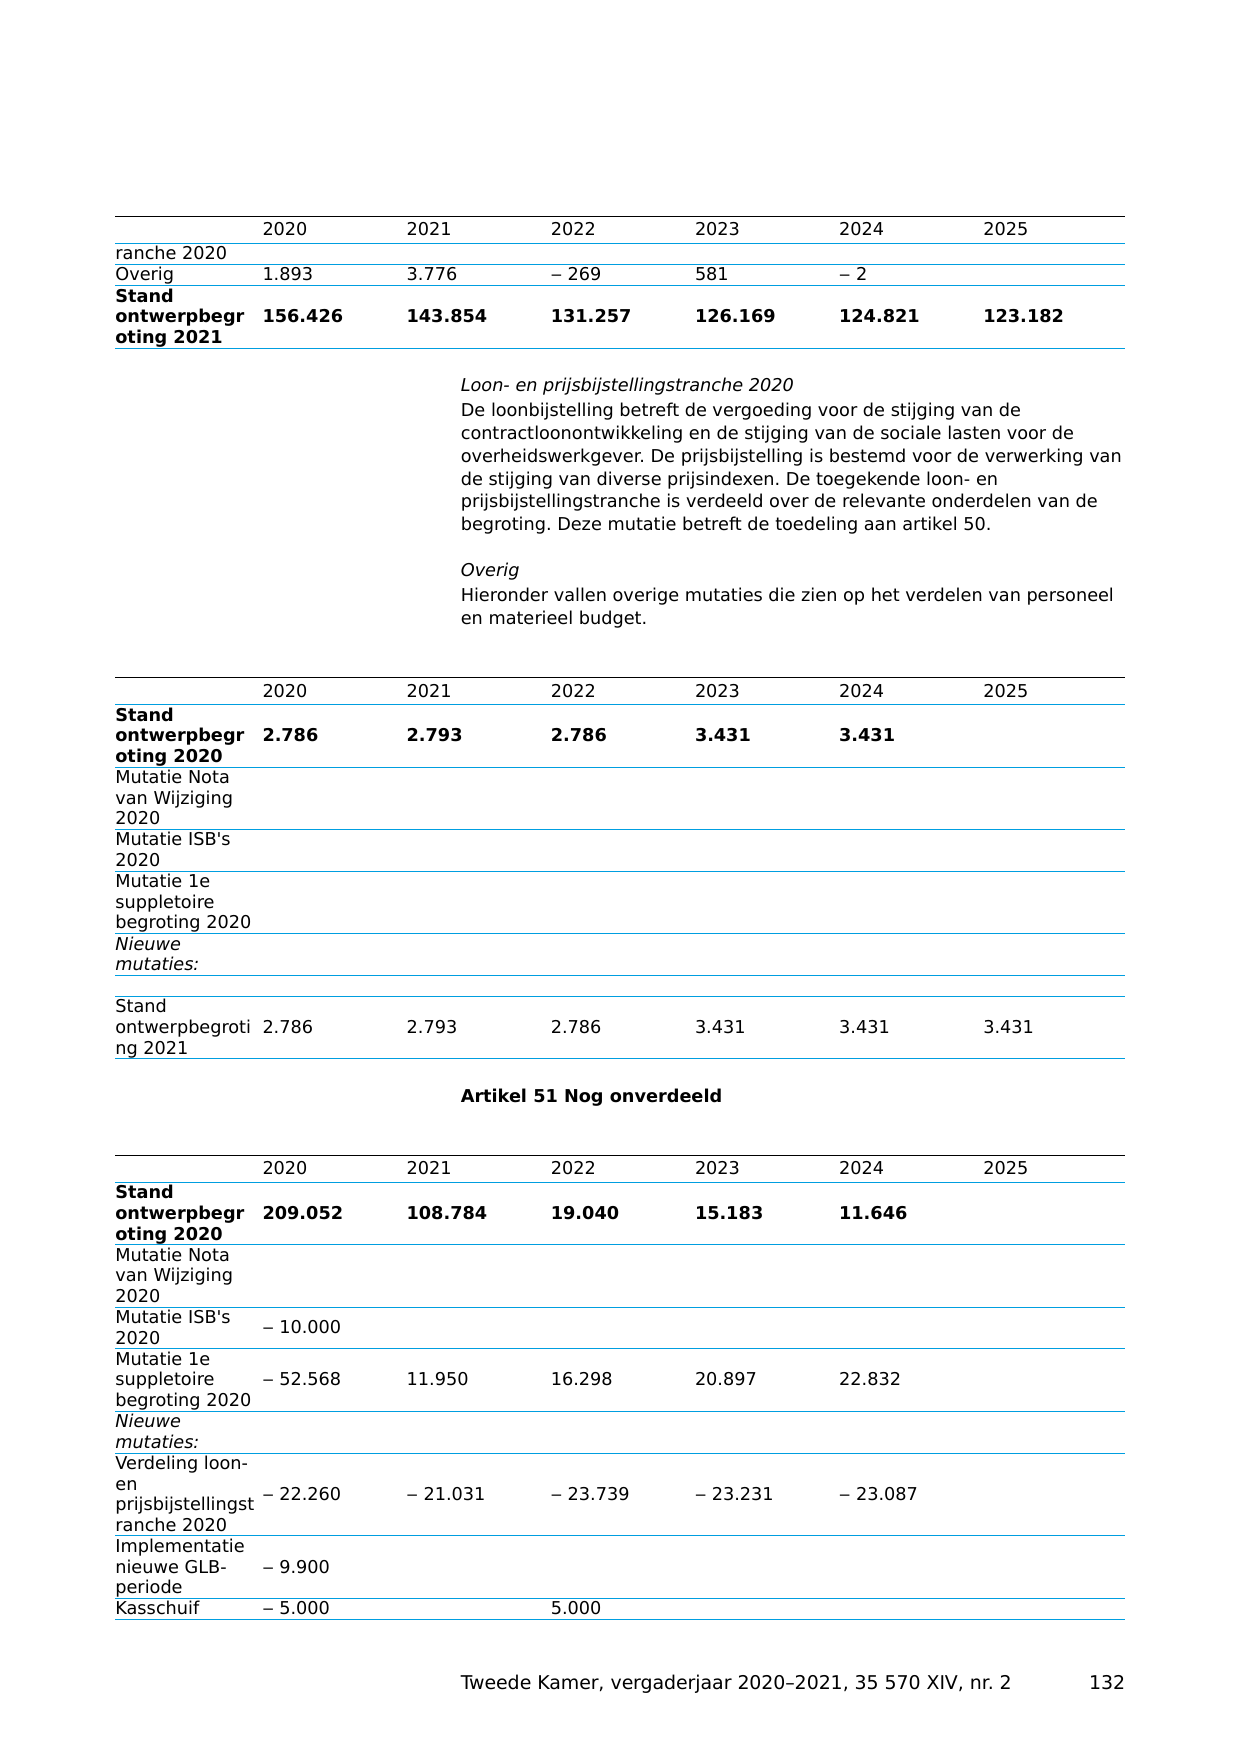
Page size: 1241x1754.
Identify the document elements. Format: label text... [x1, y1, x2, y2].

table_cell Stand ontwerpbegroting 2021 [115, 997, 259, 1058]
table_cell 126.169 [692, 286, 836, 347]
table_cell 2021 [404, 1156, 548, 1182]
table_cell [980, 244, 1125, 264]
table_cell 2.786 [548, 997, 692, 1058]
table_cell 2020 [259, 1156, 403, 1182]
table_cell [259, 872, 403, 933]
table_cell [259, 244, 403, 264]
table_cell 2.786 [548, 705, 692, 766]
table_cell ‒ 10.000 [259, 1308, 403, 1348]
table_cell Stand ontwerpbegroting 2020 [115, 705, 259, 766]
table_cell [692, 244, 836, 264]
table_cell [692, 768, 836, 829]
table_cell Stand ontwerpbegroting 2021 [115, 286, 259, 347]
table_cell Stand ontwerpbegroting 2020 [115, 1183, 259, 1244]
table_cell 2025 [980, 678, 1125, 704]
table_cell [980, 830, 1125, 871]
table_cell 2025 [980, 217, 1125, 243]
table_cell [980, 1454, 1125, 1535]
table_cell Mutatie Nota van Wijziging 2020 [115, 1245, 259, 1306]
table_cell 11.950 [404, 1349, 548, 1411]
table_cell [980, 768, 1125, 829]
table_cell [836, 976, 980, 996]
table_cell [404, 244, 548, 264]
table_cell ‒ 23.739 [548, 1454, 692, 1535]
table_cell [259, 1412, 403, 1452]
table_cell [692, 1308, 836, 1348]
table_cell [548, 244, 692, 264]
table_cell [836, 1308, 980, 1348]
table_cell [404, 1536, 548, 1598]
table_cell 2020 [259, 678, 403, 704]
table_cell 108.784 [404, 1183, 548, 1244]
table_cell [404, 934, 548, 975]
table_header Uitgaven artikel 50 (bedragen x € 1000) [115, 191, 1125, 216]
table_cell ‒ 52.568 [259, 1349, 403, 1411]
table_cell ‒ 5.000 [259, 1599, 403, 1619]
table_cell 143.854 [404, 286, 548, 347]
table_cell 5.000 [548, 1599, 692, 1619]
table_cell 2023 [692, 1156, 836, 1182]
table_cell [548, 768, 692, 829]
table_cell 2024 [836, 1156, 980, 1182]
table_cell [692, 1245, 836, 1306]
table_cell Mutatie 1e suppletoire begroting 2020 [115, 1349, 259, 1411]
table_cell [259, 976, 403, 996]
table_cell 2022 [548, 1156, 692, 1182]
table_cell [692, 1536, 836, 1598]
table_cell 19.040 [548, 1183, 692, 1244]
table_cell [548, 1536, 692, 1598]
table_cell [836, 1245, 980, 1306]
table_cell [980, 1412, 1125, 1452]
table_cell ‒ 269 [548, 265, 692, 285]
table_cell [836, 872, 980, 933]
table_cell 131.257 [548, 286, 692, 347]
table_cell 2021 [404, 217, 548, 243]
text Artikel 51 Nog onverdeeld [461, 1084, 1125, 1107]
table_cell [980, 872, 1125, 933]
table_cell [692, 1599, 836, 1619]
table_cell [404, 1245, 548, 1306]
table_cell 2022 [548, 217, 692, 243]
table_cell 2023 [692, 217, 836, 243]
table_cell ‒ 22.260 [259, 1454, 403, 1535]
table_cell [115, 678, 259, 704]
table_cell [404, 1412, 548, 1452]
table_cell Overig [115, 265, 259, 285]
table_cell 2024 [836, 217, 980, 243]
table_cell Nieuwe mutaties: [115, 1412, 259, 1452]
table_cell [404, 976, 548, 996]
table_cell 22.832 [836, 1349, 980, 1411]
table_cell [548, 830, 692, 871]
table_cell Mutatie ISB's 2020 [115, 830, 259, 871]
table_cell 3.776 [404, 265, 548, 285]
table_cell [692, 872, 836, 933]
table_cell 3.431 [836, 997, 980, 1058]
table_cell [692, 1412, 836, 1452]
table_cell 3.431 [692, 997, 836, 1058]
table_header Uitgaven artikel 51 (bedragen x € 1000) [115, 1130, 1125, 1155]
table_cell [259, 1245, 403, 1306]
table_cell [259, 934, 403, 975]
table_cell [404, 1308, 548, 1348]
table_cell [980, 1308, 1125, 1348]
table_cell [115, 217, 259, 243]
table_cell [259, 830, 403, 871]
table_cell [980, 705, 1125, 766]
table_cell ranche 2020 [115, 244, 259, 264]
table_cell Mutatie 1e suppletoire begroting 2020 [115, 872, 259, 933]
table_header Ontvangsten artikel 50 (bedragen x € 1000) [115, 652, 1125, 677]
table_cell ‒ 21.031 [404, 1454, 548, 1535]
table_cell [404, 1599, 548, 1619]
table_cell 20.897 [692, 1349, 836, 1411]
table_cell [404, 872, 548, 933]
table_cell [836, 244, 980, 264]
table_cell [115, 1156, 259, 1182]
table_cell ‒ 23.087 [836, 1454, 980, 1535]
table_cell 209.052 [259, 1183, 403, 1244]
table_cell Mutatie Nota van Wijziging 2020 [115, 768, 259, 829]
table_cell 156.426 [259, 286, 403, 347]
table_cell [404, 830, 548, 871]
text Hieronder vallen overige mutaties die zien op het verdelen van personeel en materieel budget. [461, 583, 1125, 629]
table_cell [692, 976, 836, 996]
table_cell [404, 768, 548, 829]
table_cell [980, 1349, 1125, 1411]
table_cell 2023 [692, 678, 836, 704]
table_cell [548, 934, 692, 975]
table_cell 2.793 [404, 997, 548, 1058]
table_cell 3.431 [692, 705, 836, 766]
table_cell [548, 976, 692, 996]
table_cell [836, 1412, 980, 1452]
text Overig [461, 558, 1125, 581]
table_cell 2021 [404, 678, 548, 704]
table_cell [836, 1536, 980, 1598]
table_cell [980, 265, 1125, 285]
table_cell 2020 [259, 217, 403, 243]
table_cell ‒ 9.900 [259, 1536, 403, 1598]
table_cell ‒ 23.231 [692, 1454, 836, 1535]
table_cell 581 [692, 265, 836, 285]
table_cell [836, 830, 980, 871]
table_cell 2024 [836, 678, 980, 704]
table_cell [259, 768, 403, 829]
table_cell Kasschuif [115, 1599, 259, 1619]
table_cell 2022 [548, 678, 692, 704]
table_cell 3.431 [980, 997, 1125, 1058]
table_cell [548, 1308, 692, 1348]
table_cell [980, 1183, 1125, 1244]
table_cell [548, 1245, 692, 1306]
table_cell [692, 830, 836, 871]
table_cell 2025 [980, 1156, 1125, 1182]
text Loon- en prijsbijstellingstranche 2020 [461, 373, 1125, 396]
table_cell ‒ 2 [836, 265, 980, 285]
text De loonbijstelling betreft de vergoeding voor de stijging van de contractloonontwikkeling en de stijging van de sociale lasten voor de overheidswerkgever. De prijsbijstelling is bestemd voor de verwerking van de stijging van diverse prijsindexen. De toegekende loon- en prijsbijstellingstranche is verdeeld over de relevante onderdelen van de begroting. Deze mutatie betreft de toedeling aan artikel 50. [461, 398, 1125, 535]
table_cell [836, 768, 980, 829]
table_cell [980, 1245, 1125, 1306]
table_cell 3.431 [836, 705, 980, 766]
table_cell Implementatie nieuwe GLB-periode [115, 1536, 259, 1598]
table_cell [836, 1599, 980, 1619]
table_cell [548, 1412, 692, 1452]
table_cell Verdeling loon- en prijsbijstellingstranche 2020 [115, 1454, 259, 1535]
table_cell 2.786 [259, 705, 403, 766]
table_cell [548, 872, 692, 933]
table_cell Mutatie ISB's 2020 [115, 1308, 259, 1348]
table_cell [836, 934, 980, 975]
table_cell [980, 1599, 1125, 1619]
table_cell [692, 934, 836, 975]
table_cell 16.298 [548, 1349, 692, 1411]
table_cell [115, 976, 259, 996]
table_cell 1.893 [259, 265, 403, 285]
table_cell [980, 934, 1125, 975]
table_cell 124.821 [836, 286, 980, 347]
table_cell 15.183 [692, 1183, 836, 1244]
table_cell Nieuwe mutaties: [115, 934, 259, 975]
table_cell 123.182 [980, 286, 1125, 347]
table_cell [980, 1536, 1125, 1598]
table_cell [980, 976, 1125, 996]
table_cell 2.786 [259, 997, 403, 1058]
table_cell 2.793 [404, 705, 548, 766]
table_cell 11.646 [836, 1183, 980, 1244]
